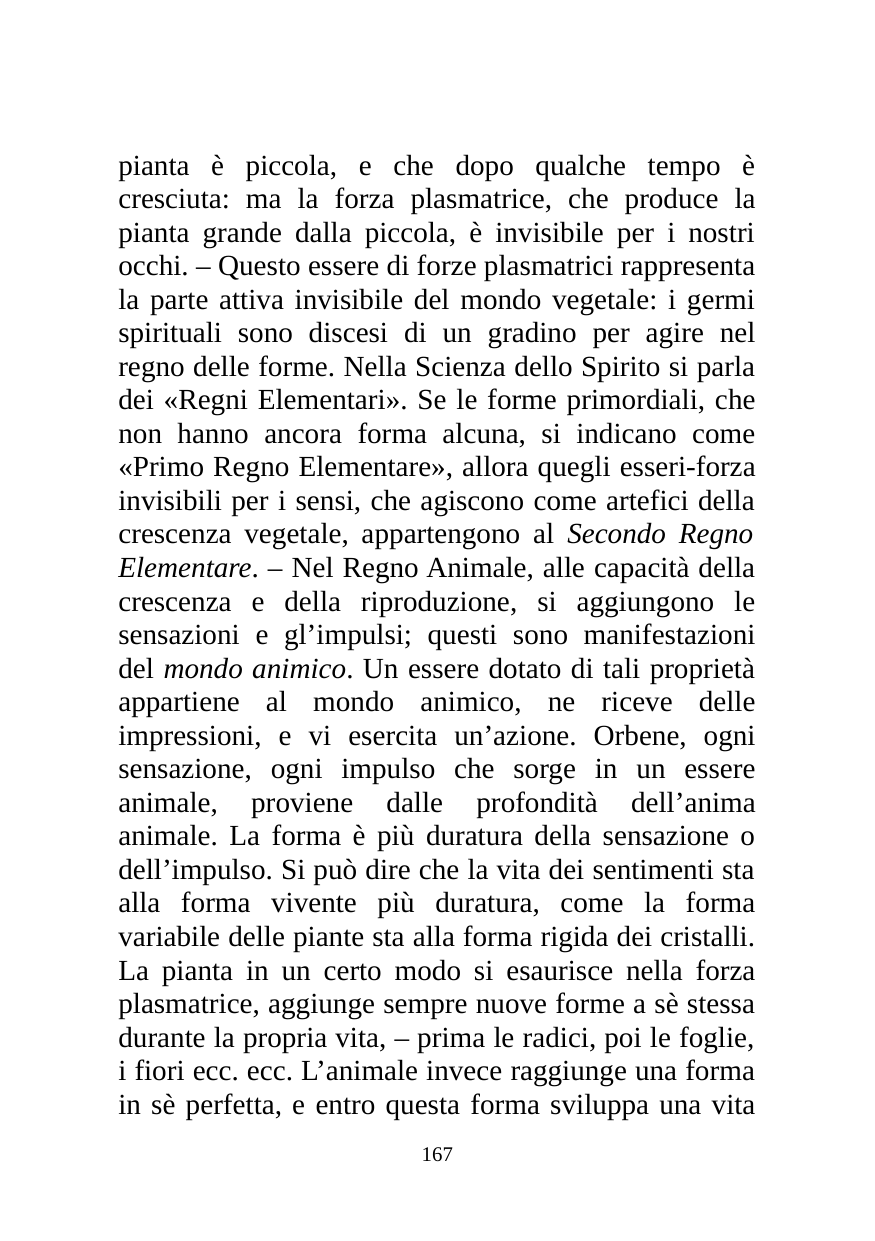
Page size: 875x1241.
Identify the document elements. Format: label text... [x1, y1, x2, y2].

text pianta è piccola, e che dopo qualche tempo è cresciuta: ma la forza plasmatrice, che produce la pianta grande dalla piccola, è invisibile per i nostri occhi. – Questo essere di forze plasmatrici rappresenta la parte attiva invisibile del mondo vegetale: i germi spirituali sono discesi di un gradino per agire nel regno delle forme. Nella Scienza dello Spirito si parla dei «Regni Elementari». Se le forme primordiali, che non hanno ancora forma alcuna, si indicano come «Primo Regno Elementare», allora quegli esseri-forza invisibili per i sensi, che agiscono come artefici della crescenza vegetale, appartengono al Secondo Regno Elementare. – Nel Regno Animale, alle capacità della crescenza e della riproduzione, si aggiungono le sensazioni e gl’impulsi; questi sono manifestazioni del mondo animico. Un essere dotato di tali proprietà appartiene al mondo animico, ne riceve delle impressioni, e vi esercita un’azione. Orbene, ogni sensazione, ogni impulso che sorge in un essere animale, proviene dalle profondità dell’anima animale. La forma è più duratura della sensazione o dell’impulso. Si può dire che la vita dei sentimenti sta alla forma vivente più duratura, come la forma variabile delle piante sta alla forma rigida dei cristalli. La pianta in un certo modo si esaurisce nella forza plasmatrice, aggiunge sempre nuove forme a sè stessa durante la propria vita, – prima le radici, poi le foglie, i fiori ecc. ecc. L’animale invece raggiunge una forma in sè perfetta, e entro questa forma sviluppa una vita [118, 148, 756, 1120]
